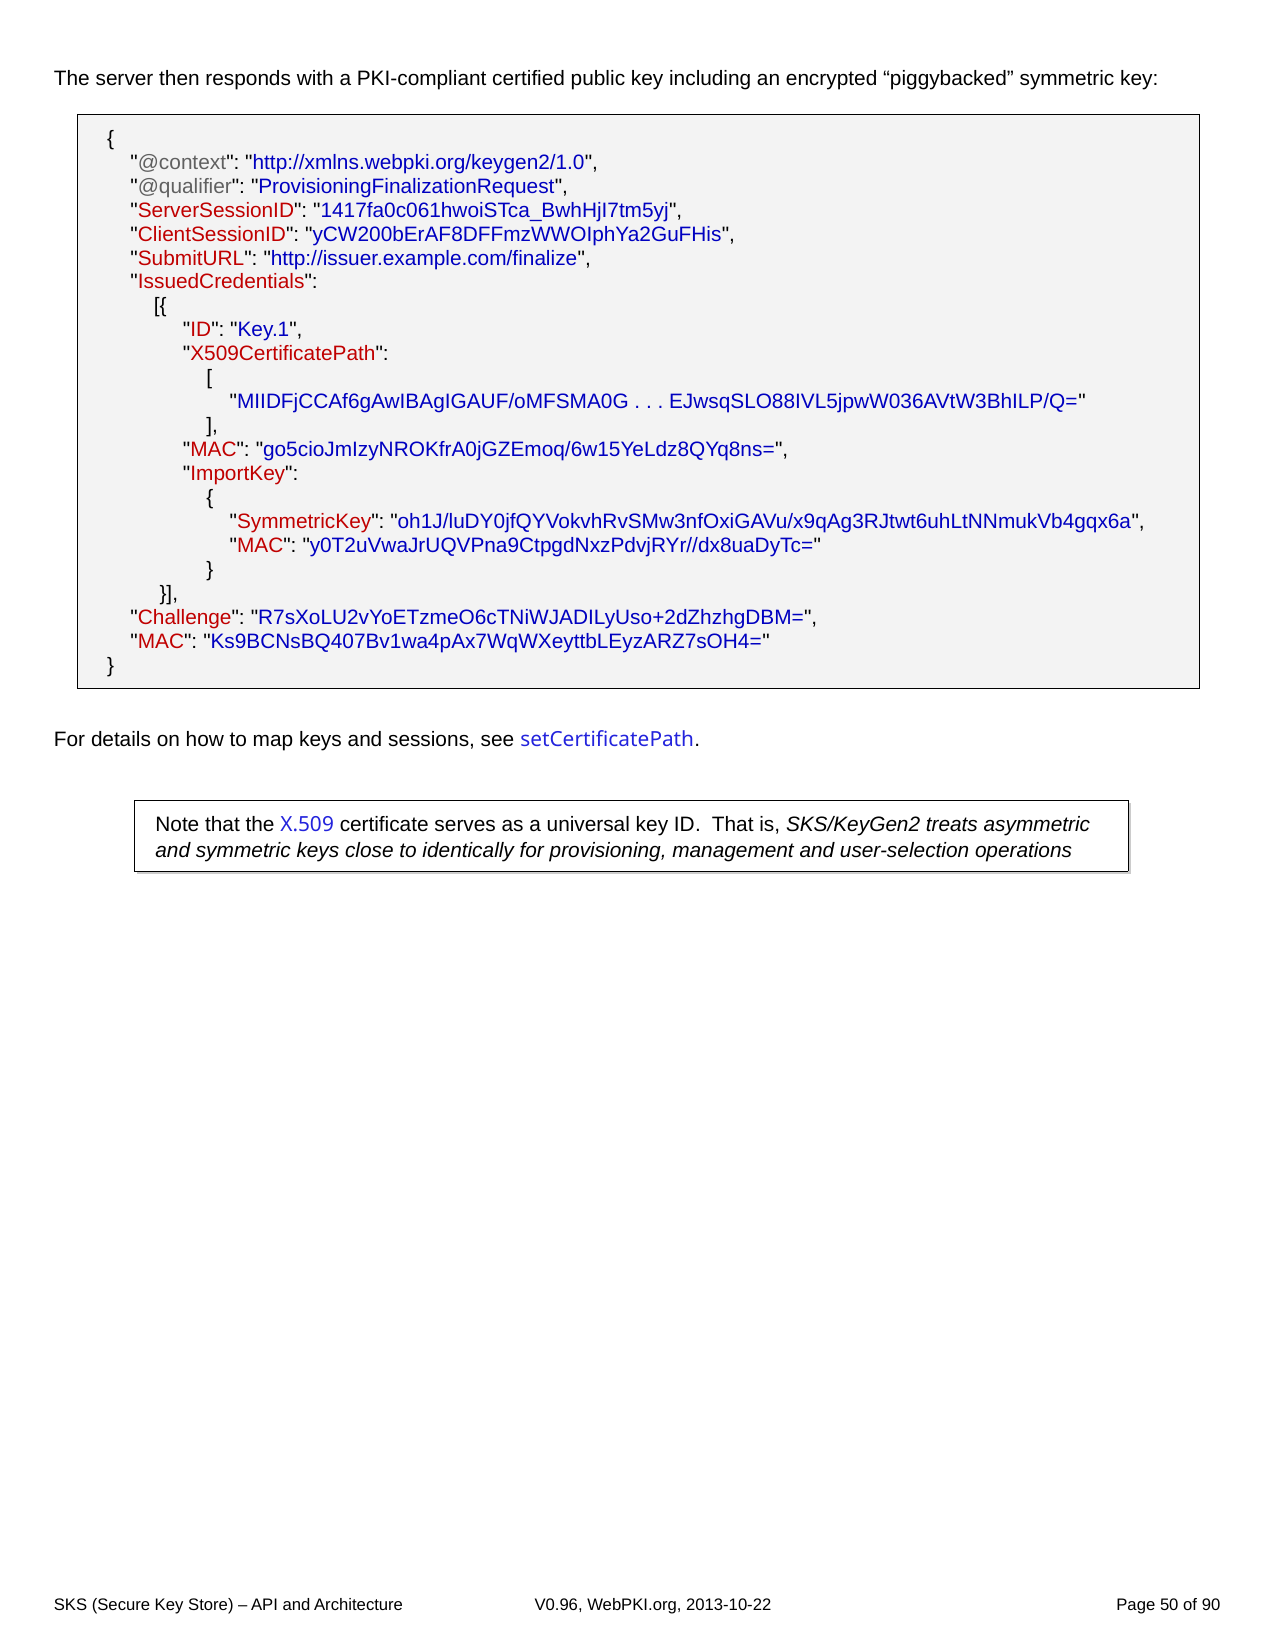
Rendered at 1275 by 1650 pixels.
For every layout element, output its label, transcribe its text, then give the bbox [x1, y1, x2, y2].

text For details on how to map keys and sessions, see setCertificatePath. [54, 724, 1221, 753]
table_header { "@context": "http://xmlns.webpki.org/keygen2/1.0", "@qualifier": "ProvisioningFinalizationRequest", "ServerSessionID": "1417fa0c061hwoiSTca_BwhHjI7tm5yj", "ClientSessionID": "yCW200bErAF8DFFmzWWOIphYa2GuFHis", "SubmitURL": "http://issuer.example.com/finalize", "IssuedCredentials": [{ "ID": "Key.1", "X509CertificatePath": [ "MIIDFjCCAf6gAwIBAgIGAUF/oMFSMA0G . . . EJwsqSLO88IVL5jpwW036AVtW3BhILP/Q=" ], "MAC": "go5cioJmIzyNROKfrA0jGZEmoq/6w15YeLdz8QYq8ns=", "ImportKey": { "SymmetricKey": "oh1J/luDY0jfQYVokvhRvSMw3nfOxiGAVu/x9qAg3RJtwt6uhLtNNmukVb4gqx6a", "MAC": "y0T2uVwaJrUQVPna9CtpgdNxzPdvjRYr//dx8uaDyTc=" } }], "Challenge": "R7sXoLU2vYoETzmeO6cTNiWJADILyUso+2dZhzhgDBM=", "MAC": "Ks9BCNsBQ407Bv1wa4pAx7WqWXeyttbLEyzARZ7sOH4=" } [78, 115, 1199, 688]
text The server then responds with a PKI-compliant certified public key including an encrypted “piggybacked” symmetric key: [54, 66, 1221, 90]
table_header Note that the X.509 certificate serves as a universal key ID. That is, SKS/KeyGen2 treats asymmetric and symmetric keys close to identically for provisioning, management and user-selection operations [135, 801, 1128, 871]
